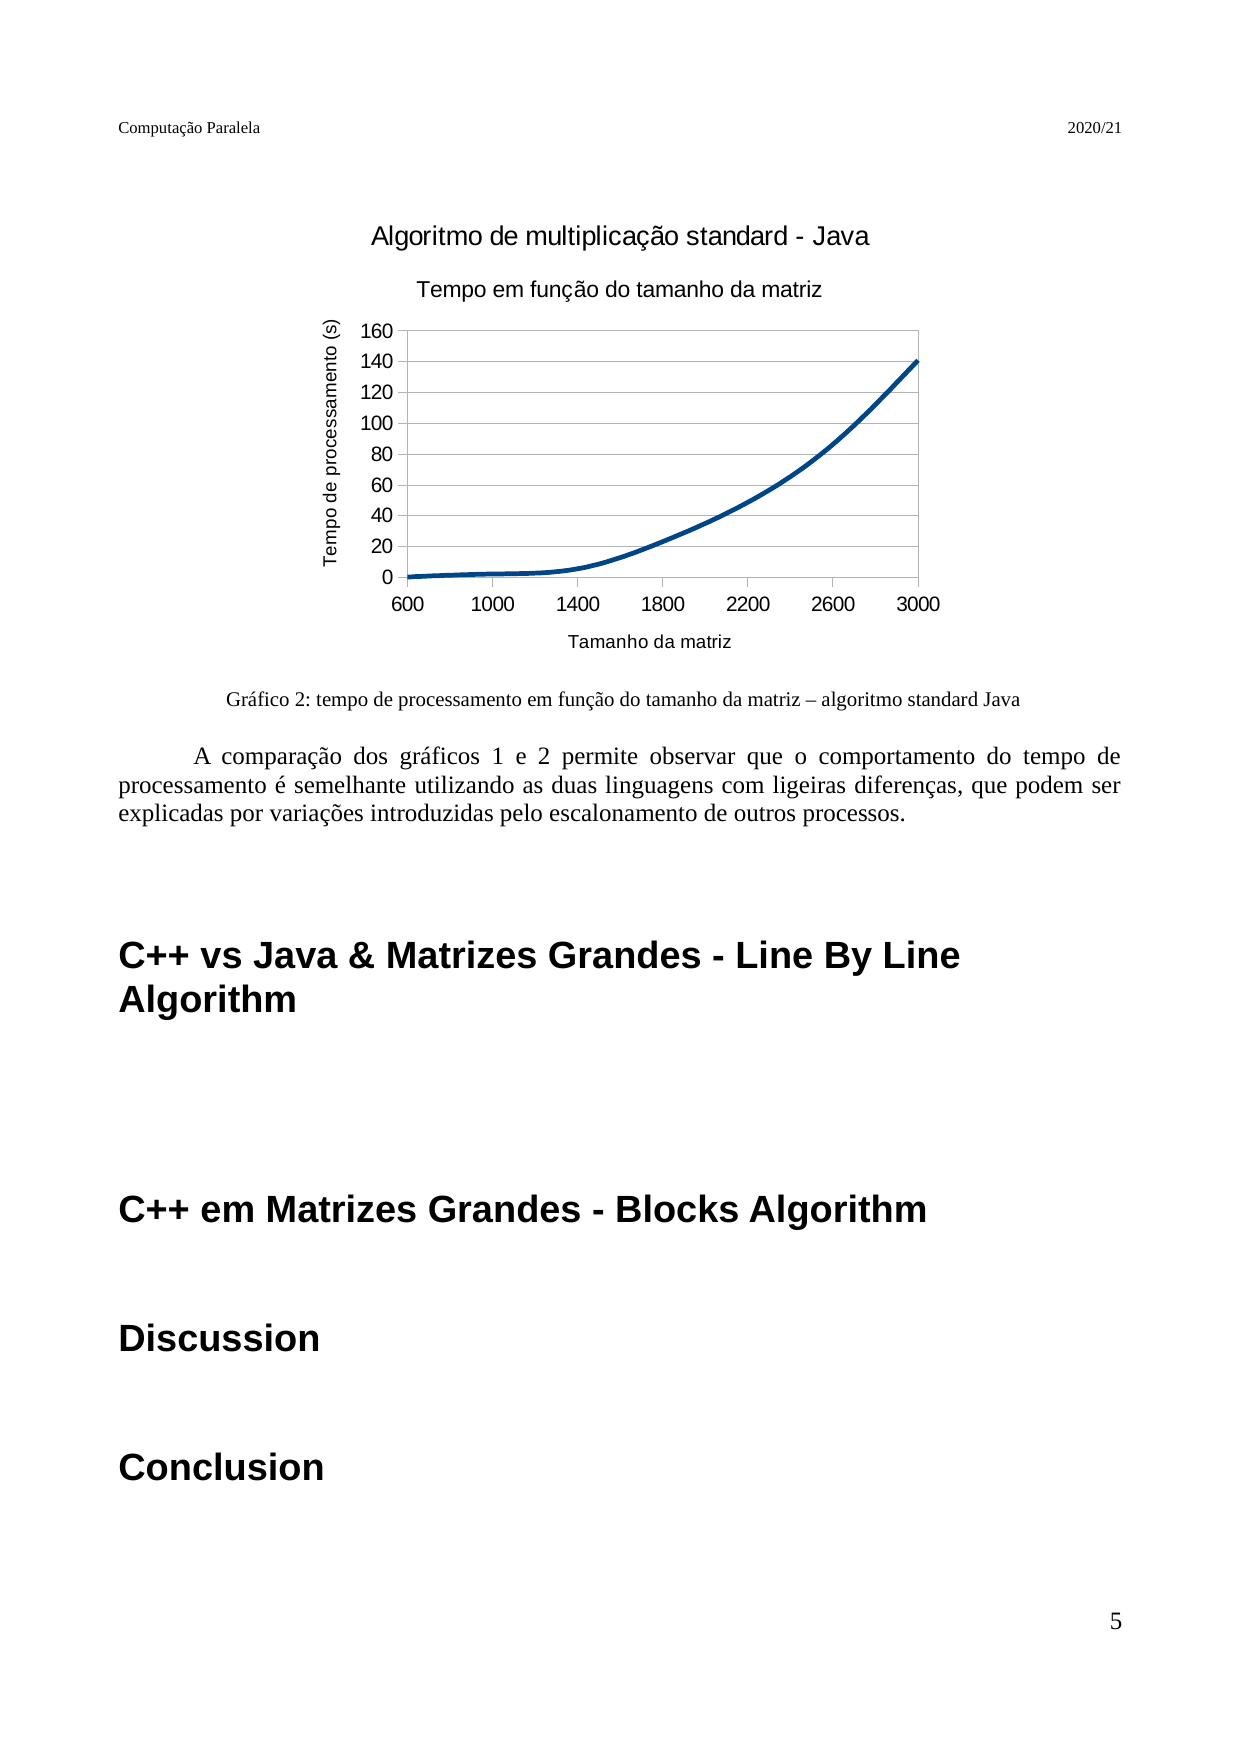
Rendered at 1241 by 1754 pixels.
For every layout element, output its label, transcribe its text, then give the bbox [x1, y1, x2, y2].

subtitle C++ vs Java & Matrizes Grandes - Line By Line Algorithm [118, 933, 1122, 1021]
text Gráfico 2: tempo de processamento em função do tamanho da matriz – algoritmo standard Java [118, 196, 1122, 712]
subtitle C++ em Matrizes Grandes - Blocks Algorithm [118, 1187, 1122, 1231]
subtitle Discussion [118, 1316, 1122, 1359]
text A comparação dos gráficos 1 e 2 permite observar que o comportamento do tempo de processamento é semelhante utilizando as duas linguagens com ligeiras diferenças, que podem ser explicadas por variações introduzidas pelo escalonamento de outros processos. [118, 741, 1122, 827]
subtitle Conclusion [118, 1444, 1122, 1488]
